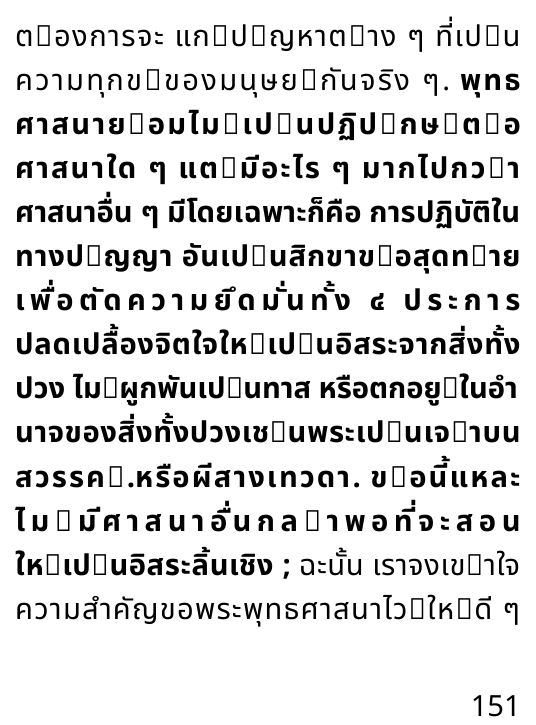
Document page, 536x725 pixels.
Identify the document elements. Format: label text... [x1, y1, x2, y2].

text ตองการจะ แกปญหาตาง ๆ ที่เปนความทุกขของมนุษยกันจริง ๆ. พุทธศาสนายอมไมเปนปฏิปกษตอศาสนาใด ๆ แตมีอะไร ๆ มากไปกวาศาสนาอื่น ๆ มีโดยเฉพาะก็คือ การปฏิบัติในทางปญญา อันเปนสิกขาขอสุดทายเพื่อตัดความยึดมั่นทั้ง ๔ ประการ ปลดเปลื้องจิตใจใหเปนอิสระจากสิ่งทั้งปวง ไมผูกพันเปนทาส หรือตกอยูในอํานาจของสิ่งทั้งปวงเชนพระเปนเจาบนสวรรค.หรือผีสางเทวดา. ขอนี้แหละ ไมมีศาสนาอื่นกลาพอที่จะสอนใหเปนอิสระลิ้นเชิง ; ฉะนั้น เราจงเขาใจความสําคัญขอพระพุทธศาสนาไวใหดี ๆ [15, 15, 521, 632]
